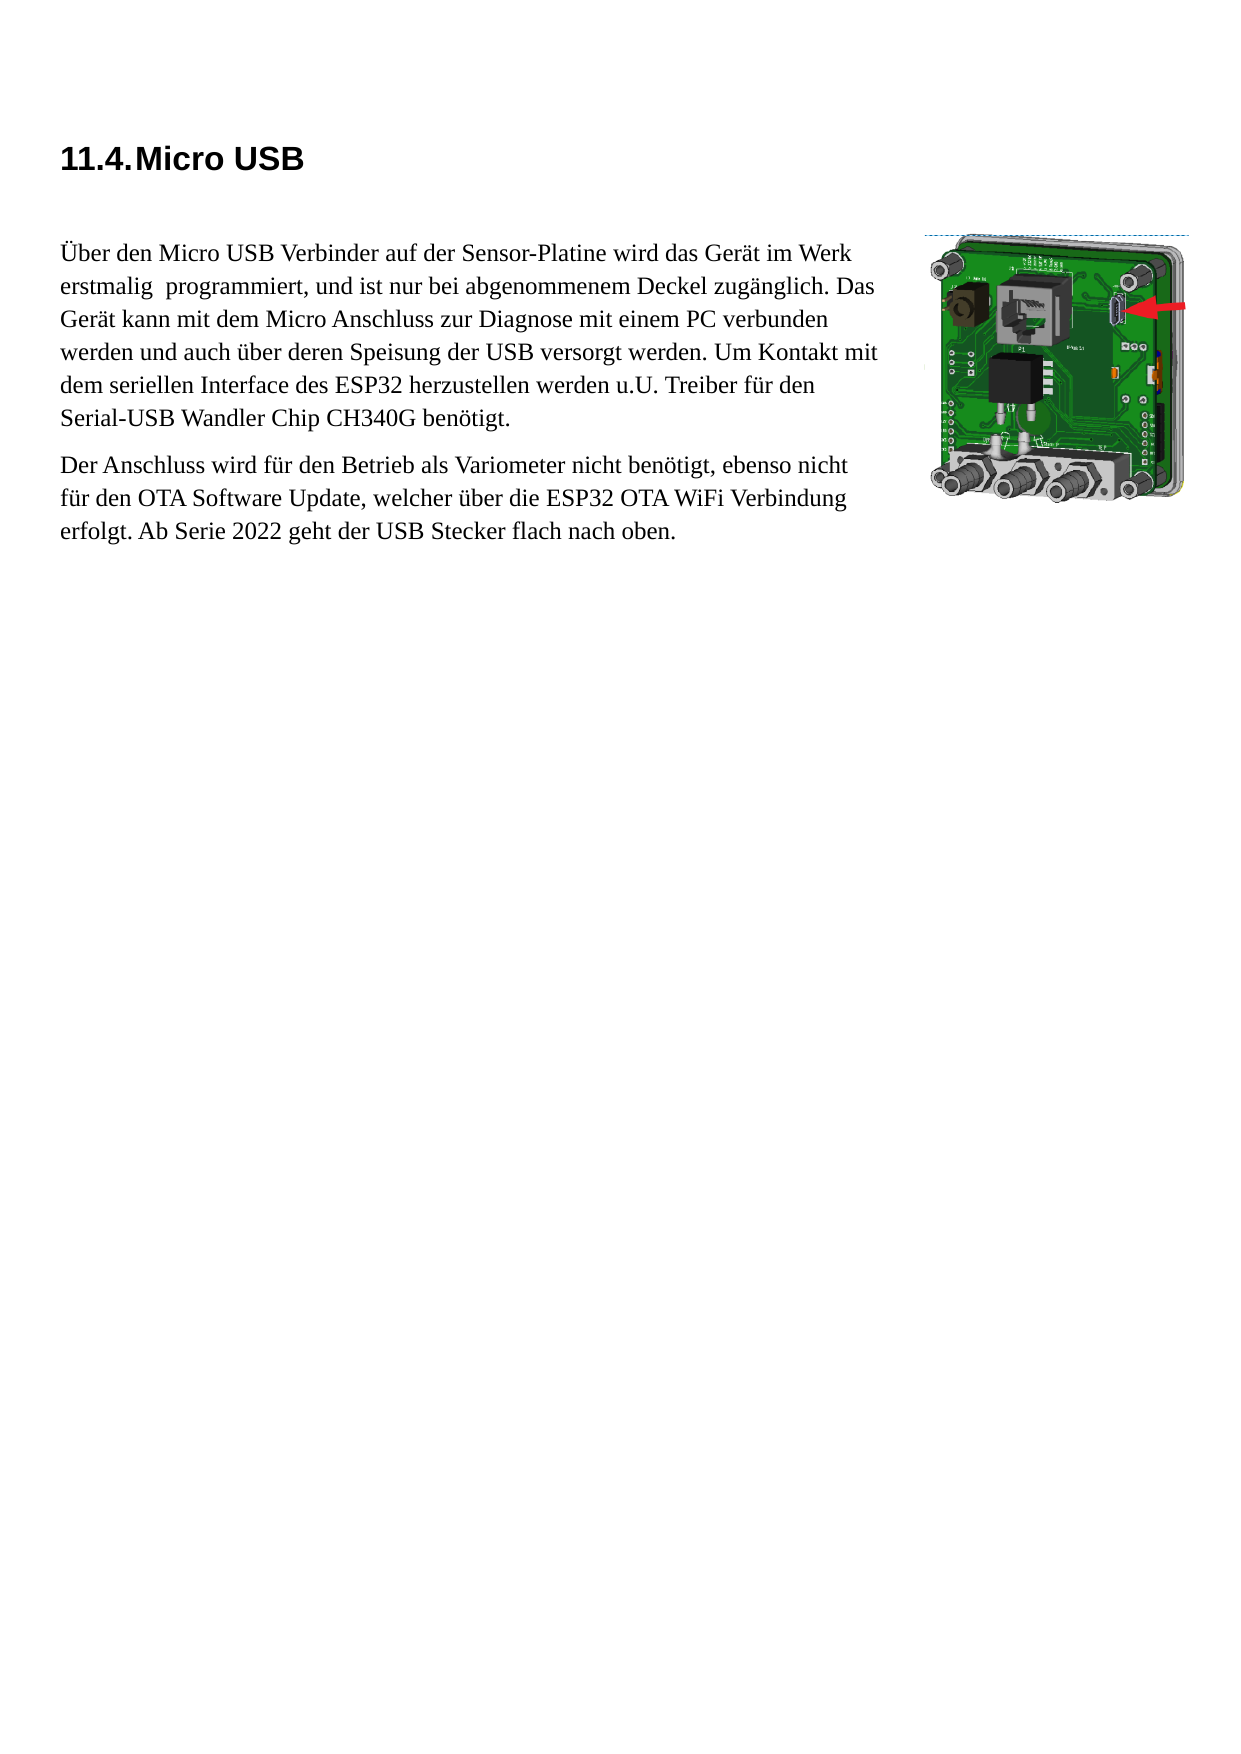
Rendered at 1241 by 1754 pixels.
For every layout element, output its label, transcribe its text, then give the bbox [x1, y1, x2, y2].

text Der Anschluss wird für den Betrieb als Variometer nicht benötigt, ebenso nicht für den OTA Software Update, welcher über die ESP32 OTA WiFi Verbindung erfolgt. Ab Serie 2022 geht der USB Stecker flach nach oben. [60, 450, 1207, 545]
text Über den Micro USB Verbinder auf der Sensor-Platine wird das Gerät im Werk erstmalig programmiert, und ist nur bei abgenommenem Deckel zugänglich. Das Gerät kann mit dem Micro Anschluss zur Diagnose mit einem PC verbunden werden und auch über deren Speisung der USB versorgt werden. Um Kontakt mit dem seriellen Interface des ESP32 herzustellen werden u.U. Treiber für den Serial-USB Wandler Chip CH340G benötigt. [60, 238, 924, 432]
picture [924, 226, 1189, 505]
subtitle Micro USB [60, 139, 1207, 178]
